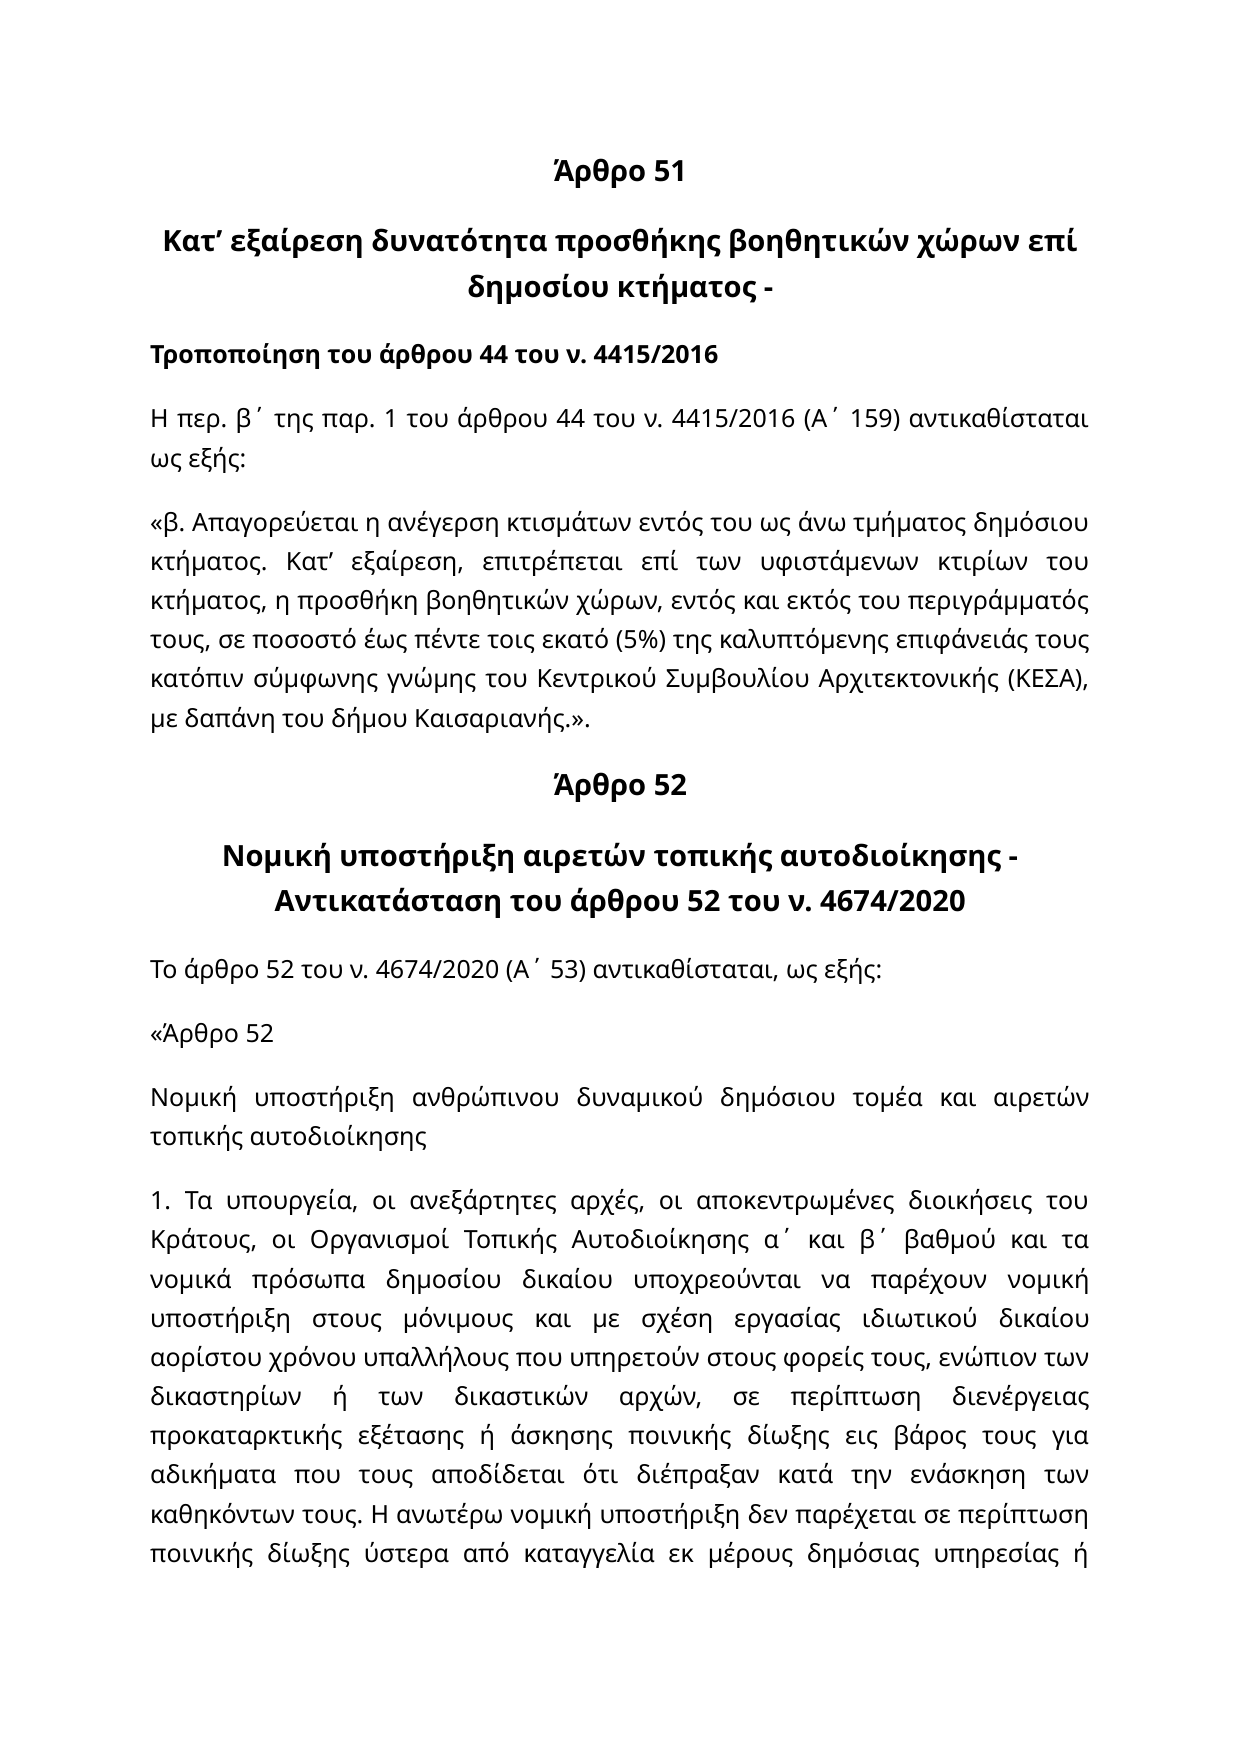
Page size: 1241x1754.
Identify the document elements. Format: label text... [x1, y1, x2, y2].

text Νομική υποστήριξη ανθρώπινου δυναμικού δημόσιου τομέα και αιρετών τοπικής αυτοδιοίκησης [150, 1079, 1090, 1153]
text 1. Τα υπουργεία, οι ανεξάρτητες αρχές, οι αποκεντρωμένες διοικήσεις του Κράτους, οι Οργανισμοί Τοπικής Αυτοδιοίκησης α΄ και β΄ βαθμού και τα νομικά πρόσωπα δημοσίου δικαίου υποχρεούνται να παρέχουν νομική υποστήριξη στους μόνιμους και με σχέση εργασίας ιδιωτικού δικαίου αορίστου χρόνου υπαλλήλους που υπηρετούν στους φορείς τους, ενώπιον των δικαστηρίων ή των δικαστικών αρχών, σε περίπτωση διενέργειας προκαταρκτικής εξέτασης ή άσκησης ποινικής δίωξης εις βάρος τους για αδικήματα που τους αποδίδεται ότι διέπραξαν κατά την ενάσκηση των καθηκόντων τους. Η ανωτέρω νομική υποστήριξη δεν παρέχεται σε περίπτωση ποινικής δίωξης ύστερα από καταγγελία εκ μέρους δημόσιας υπηρεσίας ή [150, 1183, 1090, 1569]
subtitle Κατ’ εξαίρεση δυνατότητα προσθήκης βοηθητικών χώρων επί δημοσίου κτήματος - [150, 221, 1090, 306]
text «Άρθρο 52 [150, 1015, 1090, 1049]
subtitle Νομική υποστήριξη αιρετών τοπικής αυτοδιοίκησης - Αντικατάσταση του άρθρου 52 του ν. 4674/2020 [150, 835, 1090, 920]
subtitle Άρθρο 52 [150, 764, 1090, 804]
subtitle Άρθρο 51 [150, 150, 1090, 190]
text Η περ. β΄ της παρ. 1 του άρθρου 44 του ν. 4415/2016 (Α΄ 159) αντικαθίσταται ως εξής: [150, 401, 1090, 474]
text «β. Απαγορεύεται η ανέγερση κτισμάτων εντός του ως άνω τμήματος δημόσιου κτήματος. Κατ’ εξαίρεση, επιτρέπεται επί των υφιστάμενων κτιρίων του κτήματος, η προσθήκη βοηθητικών χώρων, εντός και εκτός του περιγράμματός τους, σε ποσοστό έως πέντε τοις εκατό (5%) της καλυπτόμενης επιφάνειάς τους κατόπιν σύμφωνης γνώμης του Κεντρικού Συμβουλίου Αρχιτεκτονικής (ΚΕΣΑ), με δαπάνη του δήμου Καισαριανής.». [150, 504, 1090, 734]
text Τροποποίηση του άρθρου 44 του ν. 4415/2016 [150, 337, 1090, 371]
text Το άρθρο 52 του ν. 4674/2020 (Α΄ 53) αντικαθίσταται, ως εξής: [150, 951, 1090, 985]
